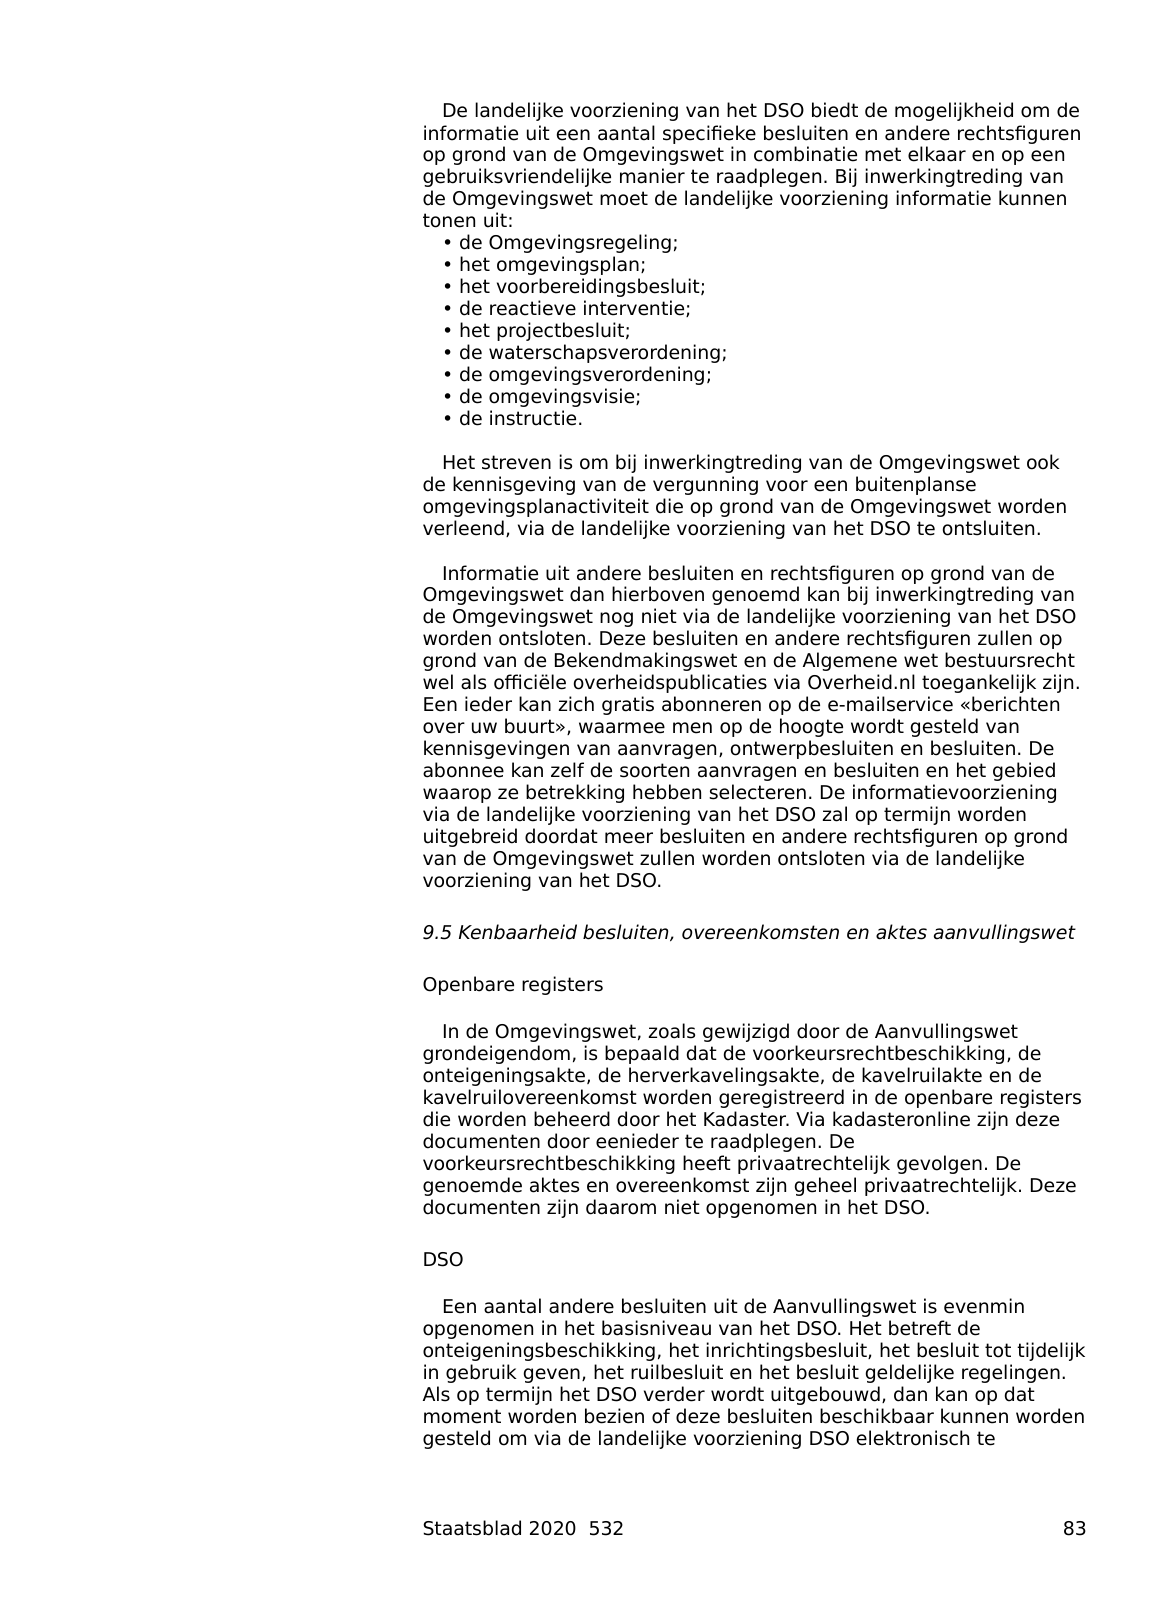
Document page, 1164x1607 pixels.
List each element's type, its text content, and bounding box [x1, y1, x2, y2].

text Een aantal andere besluiten uit de Aanvullingswet is evenmin opgenomen in het basisniveau van het DSO. Het betreft de onteigeningsbeschikking, het inrichtingsbesluit, het besluit tot tijdelijk in gebruik geven, het ruilbesluit en het besluit geldelijke regelingen. Als op termijn het DSO verder wordt uitgebouwd, dan kan op dat moment worden bezien of deze besluiten beschikbaar kunnen worden gesteld om via de landelijke voorziening DSO elektronisch te [422, 1296, 1087, 1450]
text • het voorbereidingsbesluit; [422, 276, 1087, 298]
text Informatie uit andere besluiten en rechtsfiguren op grond van de Omgevingswet dan hierboven genoemd kan bij inwerkingtreding van de Omgevingswet nog niet via de landelijke voorziening van het DSO worden ontsloten. Deze besluiten en andere rechtsfiguren zullen op grond van de Bekendmakingswet en de Algemene wet bestuursrecht wel als officiële overheidspublicaties via Overheid.nl toegankelijk zijn. Een ieder kan zich gratis abonneren op de e-mailservice «berichten over uw buurt», waarmee men op de hoogte wordt gesteld van kennisgevingen van aanvragen, ontwerpbesluiten en besluiten. De abonnee kan zelf de soorten aanvragen en besluiten en het gebied waarop ze betrekking hebben selecteren. De informatievoorziening via de landelijke voorziening van het DSO zal op termijn worden uitgebreid doordat meer besluiten en andere rechtsfiguren op grond van de Omgevingswet zullen worden ontsloten via de landelijke voorziening van het DSO. [422, 562, 1087, 892]
text Het streven is om bij inwerkingtreding van de Omgevingswet ook de kennisgeving van de vergunning voor een buitenplanse omgevingsplanactiviteit die op grond van de Omgevingswet worden verleend, via de landelijke voorziening van het DSO te ontsluiten. [422, 452, 1087, 540]
subtitle Openbare registers [422, 974, 1087, 996]
text In de Omgevingswet, zoals gewijzigd door de Aanvullingswet grondeigendom, is bepaald dat de voorkeursrechtbeschikking, de onteigeningsakte, de herverkavelingsakte, de kavelruilakte en de kavelruilovereenkomst worden geregistreerd in de openbare registers die worden beheerd door het Kadaster. Via kadasteronline zijn deze documenten door eenieder te raadplegen. De voorkeursrechtbeschikking heeft privaatrechtelijk gevolgen. De genoemde aktes en overeenkomst zijn geheel privaatrechtelijk. Deze documenten zijn daarom niet opgenomen in het DSO. [422, 1021, 1087, 1219]
text • het omgevingsplan; [422, 254, 1087, 276]
text De landelijke voorziening van het DSO biedt de mogelijkheid om de informatie uit een aantal specifieke besluiten en andere rechtsfiguren op grond van de Omgevingswet in combinatie met elkaar en op een gebruiksvriendelijke manier te raadplegen. Bij inwerkingtreding van de Omgevingswet moet de landelijke voorziening informatie kunnen tonen uit: [422, 100, 1087, 232]
text • de Omgevingsregeling; [422, 232, 1087, 254]
text • de omgevingsvisie; [422, 386, 1087, 408]
subtitle 9.5 Kenbaarheid besluiten, overeenkomsten en aktes aanvullingswet [422, 922, 1087, 944]
text • de waterschapsverordening; [422, 342, 1087, 364]
text • de omgevingsverordening; [422, 364, 1087, 386]
subtitle DSO [422, 1249, 1087, 1271]
text • de instructie. [422, 408, 1087, 430]
text • het projectbesluit; [422, 320, 1087, 342]
text • de reactieve interventie; [422, 298, 1087, 320]
